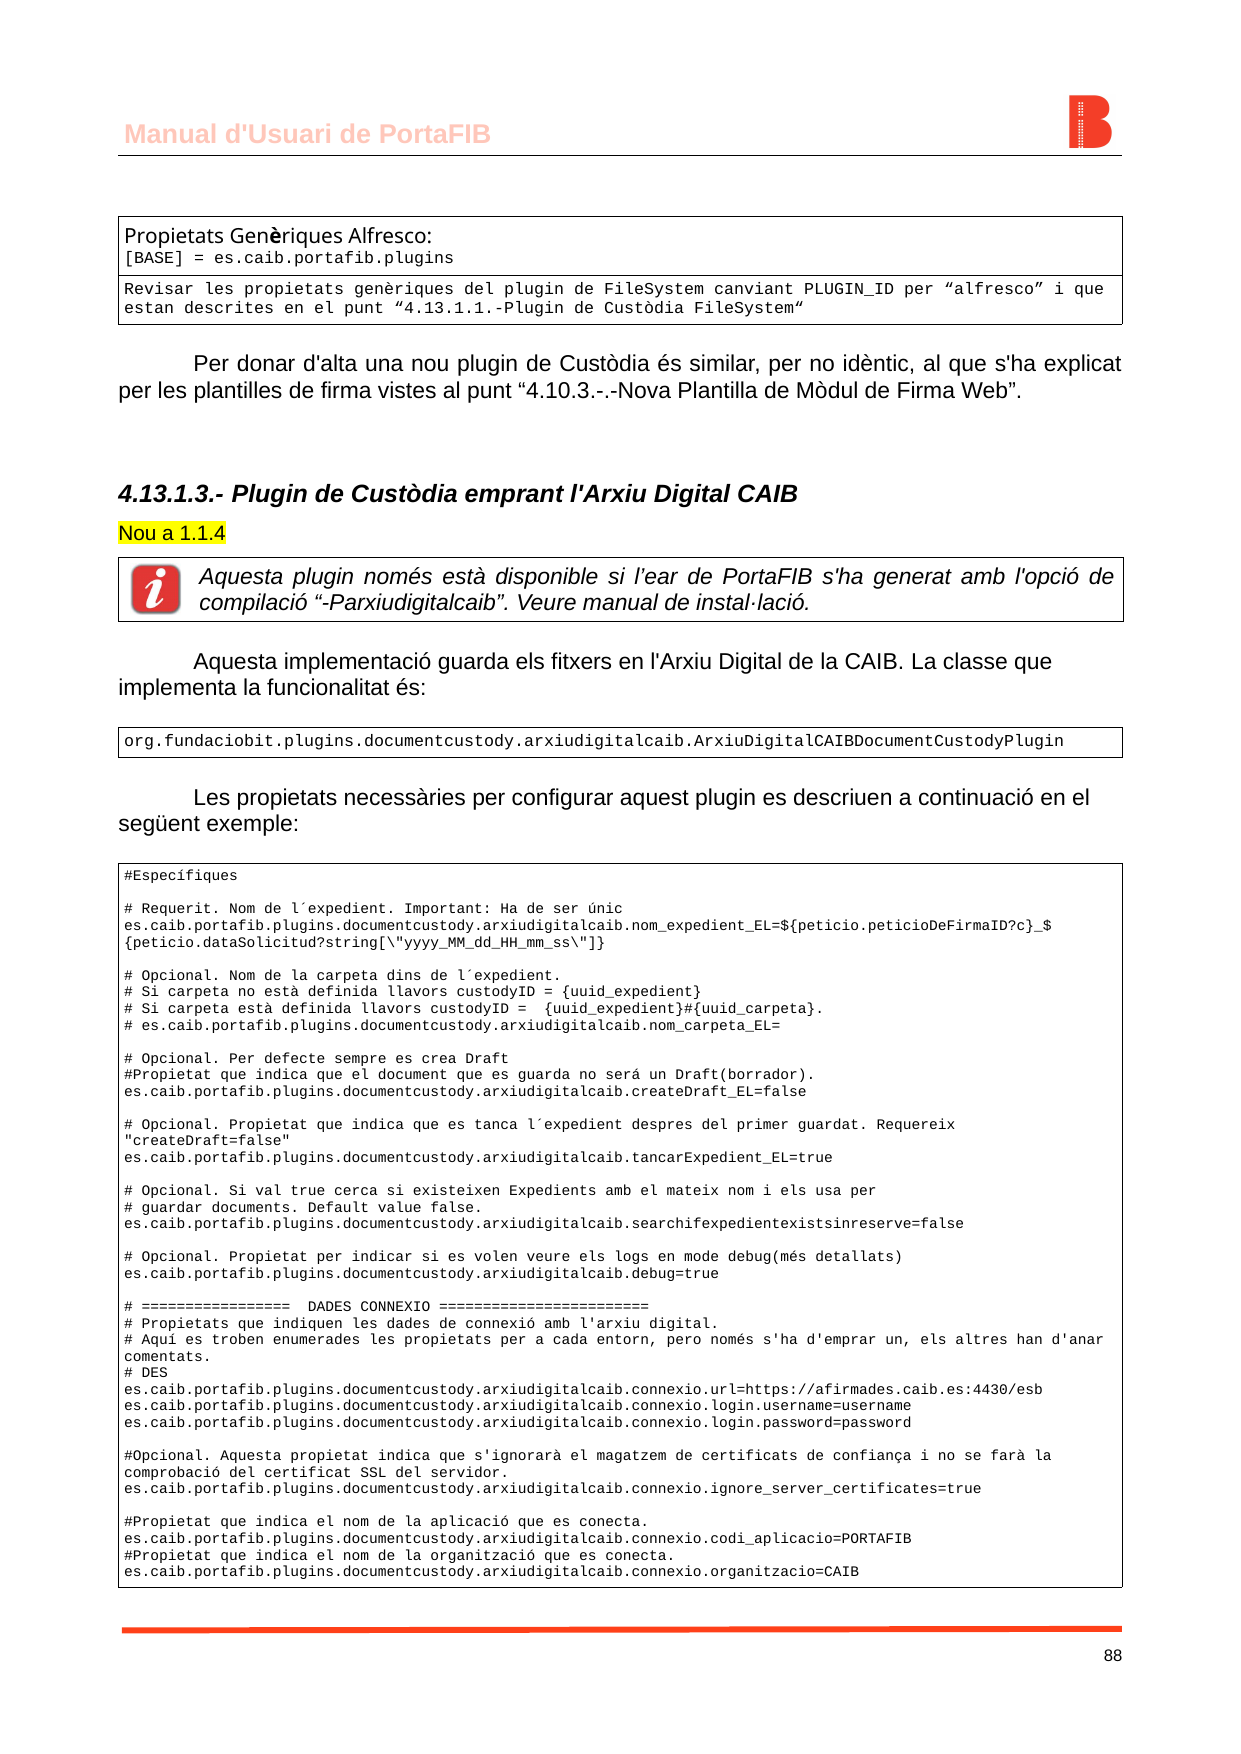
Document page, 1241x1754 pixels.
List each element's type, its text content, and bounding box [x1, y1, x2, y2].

table_header Propietats Genèriques Alfresco: [BASE] = es.caib.portafib.plugins [119, 217, 1122, 274]
text Aquesta implementació guarda els fitxers en l'Arxiu Digital de la CAIB. La classe que implementa la funcionalitat és: [118, 648, 1122, 701]
table_header [119, 558, 193, 621]
subtitle Plugin de Custòdia emprant l'Arxiu Digital CAIB [118, 479, 1122, 508]
table_header Aquesta plugin només està disponible si l’ear de PortaFIB s'ha generat amb l'opció de compilació “-Parxiudigitalcaib”. Veure manual de instal·lació. [193, 558, 1123, 621]
table_header org.fundaciobit.plugins.documentcustody.arxiudigitalcaib.ArxiuDigitalCAIBDocumentCustodyPlugin [119, 728, 1122, 757]
text Les propietats necessàries per configurar aquest plugin es descriuen a continuació en el següent exemple: [118, 784, 1122, 836]
picture [130, 563, 182, 615]
table_header #Específiques # Requerit. Nom de l´expedient. Important: Ha de ser únic es.caib.portafib.plugins.documentcustody.arxiudigitalcaib.nom_expedient_EL=${peticio.peticioDeFirmaID?c}_${peticio.dataSolicitud?string[\"yyyy_MM_dd_HH_mm_ss\"]} # Opcional. Nom de la carpeta dins de l´expedient. # Si carpeta no està definida llavors custodyID = {uuid_expedient} # Si carpeta està definida llavors custodyID = {uuid_expedient}#{uuid_carpeta}. # es.caib.portafib.plugins.documentcustody.arxiudigitalcaib.nom_carpeta_EL= # Opcional. Per defecte sempre es crea Draft #Propietat que indica que el document que es guarda no será un Draft(borrador). es.caib.portafib.plugins.documentcustody.arxiudigitalcaib.createDraft_EL=false # Opcional. Propietat que indica que es tanca l´expedient despres del primer guardat. Requereix "createDraft=false" es.caib.portafib.plugins.documentcustody.arxiudigitalcaib.tancarExpedient_EL=true # Opcional. Si val true cerca si existeixen Expedients amb el mateix nom i els usa per # guardar documents. Default value false. es.caib.portafib.plugins.documentcustody.arxiudigitalcaib.searchifexpedientexistsinreserve=false # Opcional. Propietat per indicar si es volen veure els logs en mode debug(més detallats) es.caib.portafib.plugins.documentcustody.arxiudigitalcaib.debug=true # ================= DADES CONNEXIO ======================== # Propietats que indiquen les dades de connexió amb l'arxiu digital. # Aquí es troben enumerades les propietats per a cada entorn, pero només s'ha d'emprar un, els altres han d'anar comentats. # DES es.caib.portafib.plugins.documentcustody.arxiudigitalcaib.connexio.url=https://afirmades.caib.es:4430/esb es.caib.portafib.plugins.documentcustody.arxiudigitalcaib.connexio.login.username=username es.caib.portafib.plugins.documentcustody.arxiudigitalcaib.connexio.login.password=password #Opcional. Aquesta propietat indica que s'ignorarà el magatzem de certificats de confiança i no se farà la comprobació del certificat SSL del servidor. es.caib.portafib.plugins.documentcustody.arxiudigitalcaib.connexio.ignore_server_certificates=true #Propietat que indica el nom de la aplicació que es conecta. es.caib.portafib.plugins.documentcustody.arxiudigitalcaib.connexio.codi_aplicacio=PORTAFIB #Propietat que indica el nom de la organització que es conecta. es.caib.portafib.plugins.documentcustody.arxiudigitalcaib.connexio.organitzacio=CAIB [119, 864, 1122, 1587]
text Per donar d'alta una nou plugin de Custòdia és similar, per no idèntic, al que s'ha explicat per les plantilles de firma vistes al punt “4.10.3.-Nova Plantilla de Mòdul de Firma Web”. [118, 350, 1122, 403]
picture [1063, 94, 1117, 150]
text Nou a 1.1.4 [118, 521, 1122, 544]
table_cell Revisar les propietats genèriques del plugin de FileSystem canviant PLUGIN_ID per “alfresco” i que estan descrites en el punt “4.13.1.1Plugin de Custòdia FileSystem“ [119, 276, 1122, 324]
